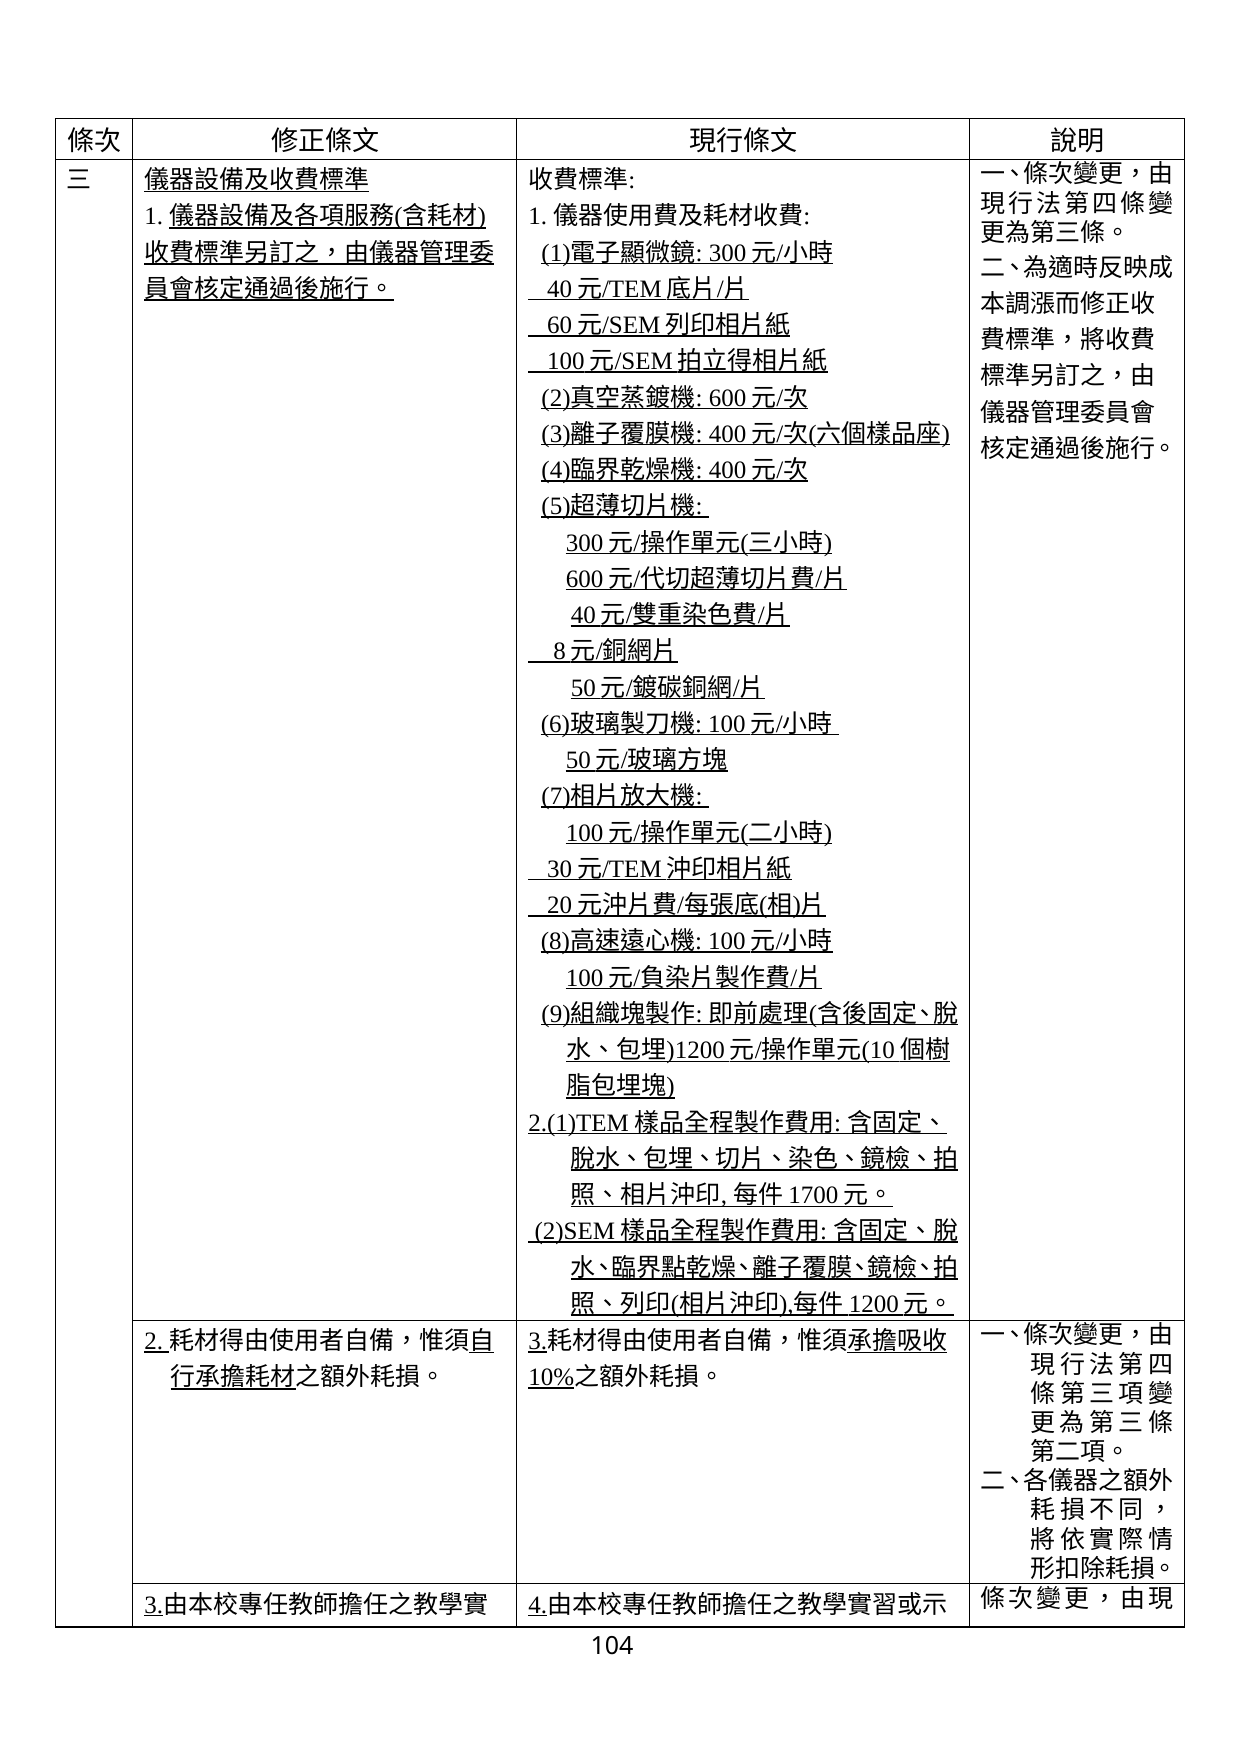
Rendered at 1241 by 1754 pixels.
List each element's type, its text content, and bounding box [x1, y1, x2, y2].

table_header 條次 [56, 119, 132, 158]
table_cell 3.耗材得由使用者自備，惟須承擔吸收10%之額外耗損。 [517, 1321, 969, 1583]
table_header 修正條文 [133, 119, 516, 158]
table_cell 收費標準: 1. 儀器使用費及耗材收費: (1)電子顯微鏡: 300元/小時 40元/TEM底片/片 60元/SEM列印相片紙 100元/SEM拍立得相片紙 (2)真空蒸鍍機: 600元/次 (3)離子覆膜機: 400元/次(六個樣品座) (4)臨界乾燥機: 400元/次 (5)超薄切片機: 300元/操作單元(三小時) 600元/代切超薄切片費/片 40元/雙重染色費/片 8元/銅網片 50元/鍍碳銅網/片 (6)玻璃製刀機: 100元/小時 50元/玻璃方塊 (7)相片放大機: 100元/操作單元(二小時) 30元/TEM沖印相片紙 20元沖片費/每張底(相)片 (8)高速遠心機: 100元/小時 100元/負染片製作費/片 (9)組織塊製作: 即前處理(含後固定、脫水、包埋)1200元/操作單元(10個樹脂包埋塊) 2.(1)TEM樣品全程製作費用: 含固定、脫水、包埋、切片、染色、鏡檢、拍照、相片沖印, 每件1700元。 (2)SEM樣品全程製作費用: 含固定、脫水、臨界點乾燥、離子覆膜、鏡檢、拍照、列印(相片沖印),每件1200元。 [517, 160, 969, 1319]
table_cell 2. 耗材得由使用者自備，惟須自行承擔耗材之額外耗損。 [133, 1321, 516, 1583]
table_cell 儀器設備及收費標準 1. 儀器設備及各項服務(含耗材)收費標準另訂之，由儀器管理委員會核定通過後施行。 [133, 160, 516, 1319]
table_cell 3.由本校專任教師擔任之教學實 [133, 1584, 516, 1626]
table_cell 條次變更，由現 [970, 1584, 1184, 1626]
table_header 說明 [970, 119, 1184, 158]
table_header 現行條文 [517, 119, 969, 158]
table_cell 4.由本校專任教師擔任之教學實習或示 [517, 1584, 969, 1626]
table_cell 三 [56, 160, 132, 1626]
table_cell 一、條次變更，由現行法第四條變更為第三條。 二、為適時反映成本調漲而修正收費標準，將收費標準另訂之，由儀器管理委員會核定通過後施行。 [970, 160, 1184, 1319]
table_cell 一、條次變更，由現行法第四條第三項變更為第三條第二項。 二、各儀器之額外耗損不同，將依實際情形扣除耗損。 [970, 1321, 1184, 1583]
